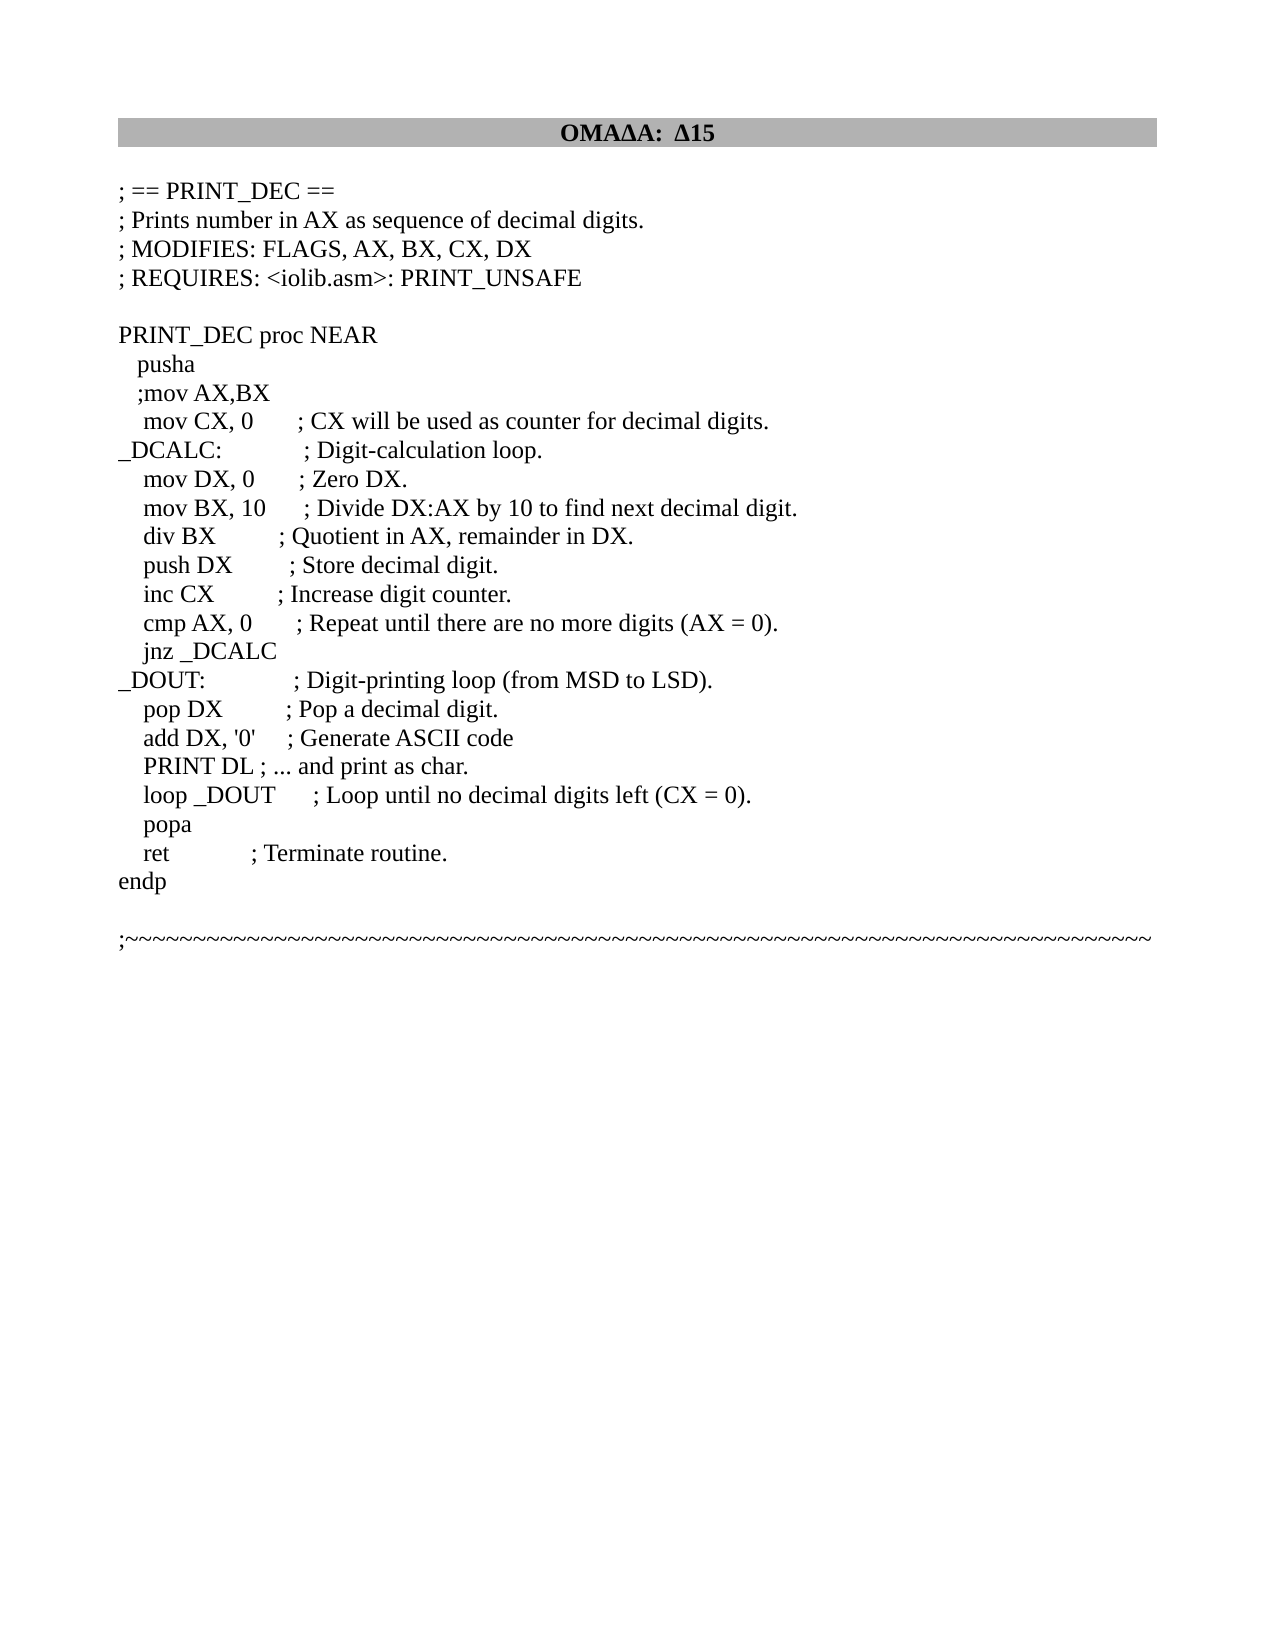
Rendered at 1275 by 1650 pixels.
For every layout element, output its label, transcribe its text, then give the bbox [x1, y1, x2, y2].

text ret ; Terminate routine. [118, 838, 1157, 866]
text endp [118, 866, 1157, 895]
text PRINT DL ; ... and print as char. [118, 751, 1157, 780]
text loop _DOUT ; Loop until no decimal digits left (CX = 0). [118, 780, 1157, 809]
text mov BX, 10 ; Divide DX:AX by 10 to find next decimal digit. [118, 493, 1157, 521]
text _DCALC: ; Digit-calculation loop. [118, 435, 1157, 464]
text jnz _DCALC [118, 636, 1157, 665]
text ;~~~~~~~~~~~~~~~~~~~~~~~~~~~~~~~~~~~~~~~~~~~~~~~~~~~~~~~~~~~~~~~~~~~~~~~~~~~~ [118, 924, 1157, 953]
text ; Prints number in AX as sequence of decimal digits. [118, 205, 1157, 234]
text div BX ; Quotient in AX, remainder in DX. [118, 521, 1157, 550]
text pusha [118, 349, 1157, 378]
text cmp AX, 0 ; Repeat until there are no more digits (AX = 0). [118, 608, 1157, 636]
text inc CX ; Increase digit counter. [118, 579, 1157, 608]
text popa [118, 809, 1157, 838]
text mov DX, 0 ; Zero DX. [118, 464, 1157, 493]
text add DX, '0' ; Generate ASCII code [118, 723, 1157, 751]
text ; == PRINT_DEC == [118, 176, 1157, 205]
text mov CX, 0 ; CX will be used as counter for decimal digits. [118, 406, 1157, 435]
text ; REQUIRES: <iolib.asm>: PRINT_UNSAFE [118, 263, 1157, 291]
text ;mov AX,BX [118, 378, 1157, 406]
text ; MODIFIES: FLAGS, AX, BX, CX, DX [118, 234, 1157, 263]
text _DOUT: ; Digit-printing loop (from MSD to LSD). [118, 665, 1157, 694]
text push DX ; Store decimal digit. [118, 550, 1157, 579]
text pop DX ; Pop a decimal digit. [118, 694, 1157, 723]
text PRINT_DEC proc NEAR [118, 320, 1157, 349]
